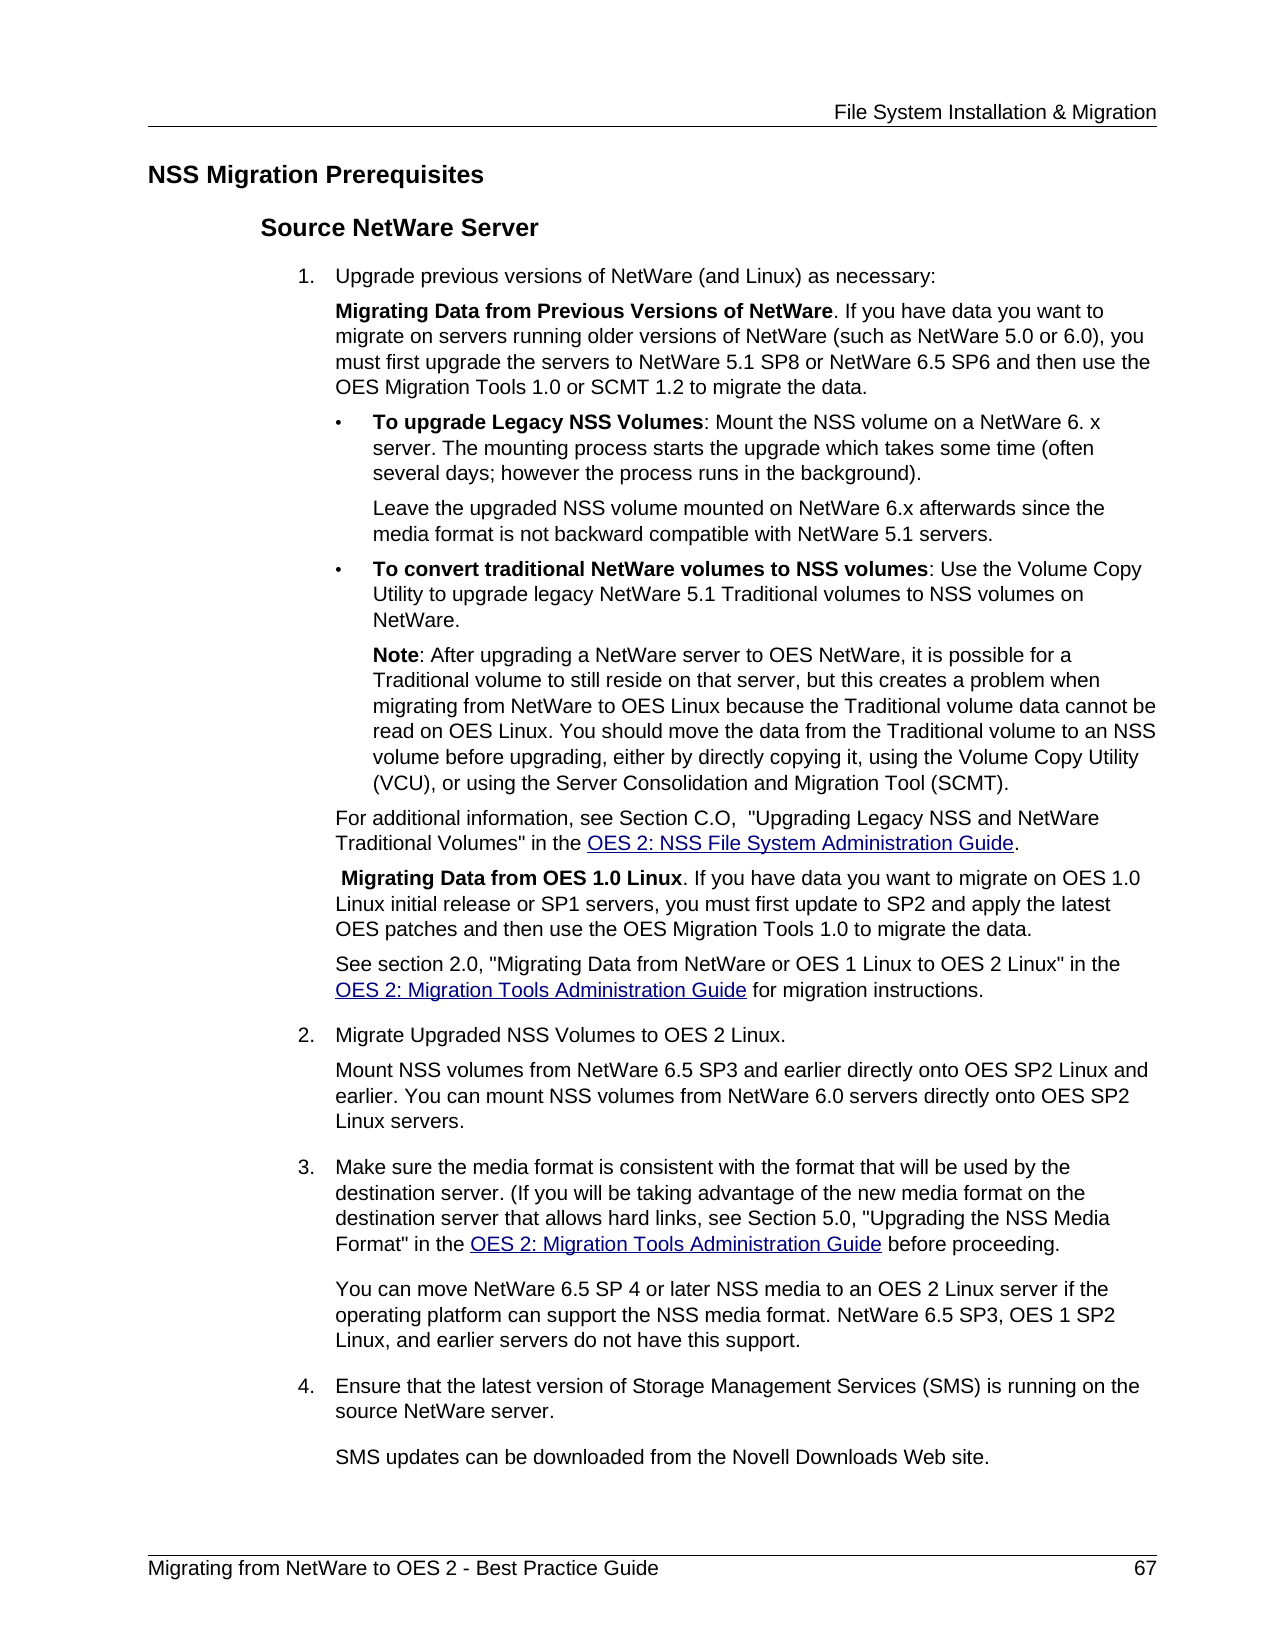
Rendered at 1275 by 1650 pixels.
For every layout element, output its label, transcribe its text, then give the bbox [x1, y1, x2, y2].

list To upgrade Legacy NSS Volumes: Mount the NSS volume on a NetWare 6. x server. The mounting process starts the upgrade which takes some time (often several days; however the process runs in the background). [335, 411, 1157, 485]
list Migrate Upgraded NSS Volumes to OES 2 Linux. [298, 1024, 1157, 1047]
subtitle NSS Migration Prerequisites [148, 161, 1157, 189]
list SMS updates can be downloaded from the Novell Downloads Web site. [298, 1446, 1157, 1469]
text Migrating Data from OES 1.0 Linux. If you have data you want to migrate on OES 1.0 Linux initial release or SP1 servers, you must first update to SP2 and apply the latest OES patches and then use the OES Migration Tools 1.0 to migrate the data. [335, 867, 1157, 941]
text Migrating Data from Previous Versions of NetWare. If you have data you want to migrate on servers running older versions of NetWare (such as NetWare 5.0 or 6.0), you must first upgrade the servers to NetWare 5.1 SP8 or NetWare 6.5 SP6 and then use the OES Migration Tools 1.0 or SCMT 1.2 to migrate the data. [335, 299, 1157, 399]
list To convert traditional NetWare volumes to NSS volumes: Use the Volume Copy Utility to upgrade legacy NetWare 5.1 Traditional volumes to NSS volumes on NetWare. [335, 558, 1157, 632]
list Ensure that the latest version of Storage Management Services (SMS) is running on the source NetWare server. [298, 1374, 1157, 1423]
text For additional information, see Section C.O, "Upgrading Legacy NSS and NetWare Traditional Volumes" in the OES 2: NSS File System Administration Guide. [335, 806, 1157, 855]
text See section 2.0, "Migrating Data from NetWare or OES 1 Linux to OES 2 Linux" in the OES 2: Migration Tools Administration Guide for migration instructions. [335, 953, 1157, 1002]
list You can move NetWare 6.5 SP 4 or later NSS media to an OES 2 Linux server if the operating platform can support the NSS media format. NetWare 6.5 SP3, OES 1 SP2 Linux, and earlier servers do not have this support. [298, 1278, 1157, 1352]
text Note: After upgrading a NetWare server to OES NetWare, it is possible for a Traditional volume to still reside on that server, but this creates a problem when migrating from NetWare to OES Linux because the Traditional volume data cannot be read on OES Linux. You should move the data from the Traditional volume to an NSS volume before upgrading, either by directly copying it, using the Volume Copy Utility (VCU), or using the Server Consolidation and Migration Tool (SCMT). [373, 644, 1157, 794]
text Mount NSS volumes from NetWare 6.5 SP3 and earlier directly onto OES SP2 Linux and earlier. You can mount NSS volumes from NetWare 6.0 servers directly onto OES SP2 Linux servers. [335, 1059, 1157, 1133]
subtitle Source NetWare Server [260, 214, 1157, 242]
text Leave the upgraded NSS volume mounted on NetWare 6.x afterwards since the media format is not backward compatible with NetWare 5.1 servers. [373, 497, 1157, 546]
list Upgrade previous versions of NetWare (and Linux) as necessary: [298, 264, 1157, 288]
list Make sure the media format is consistent with the format that will be used by the destination server. (If you will be taking advantage of the new media format on the destination server that allows hard links, see Section 5.0, "Upgrading the NSS Media Format" in the OES 2: Migration Tools Administration Guide before proceeding. [298, 1156, 1157, 1255]
